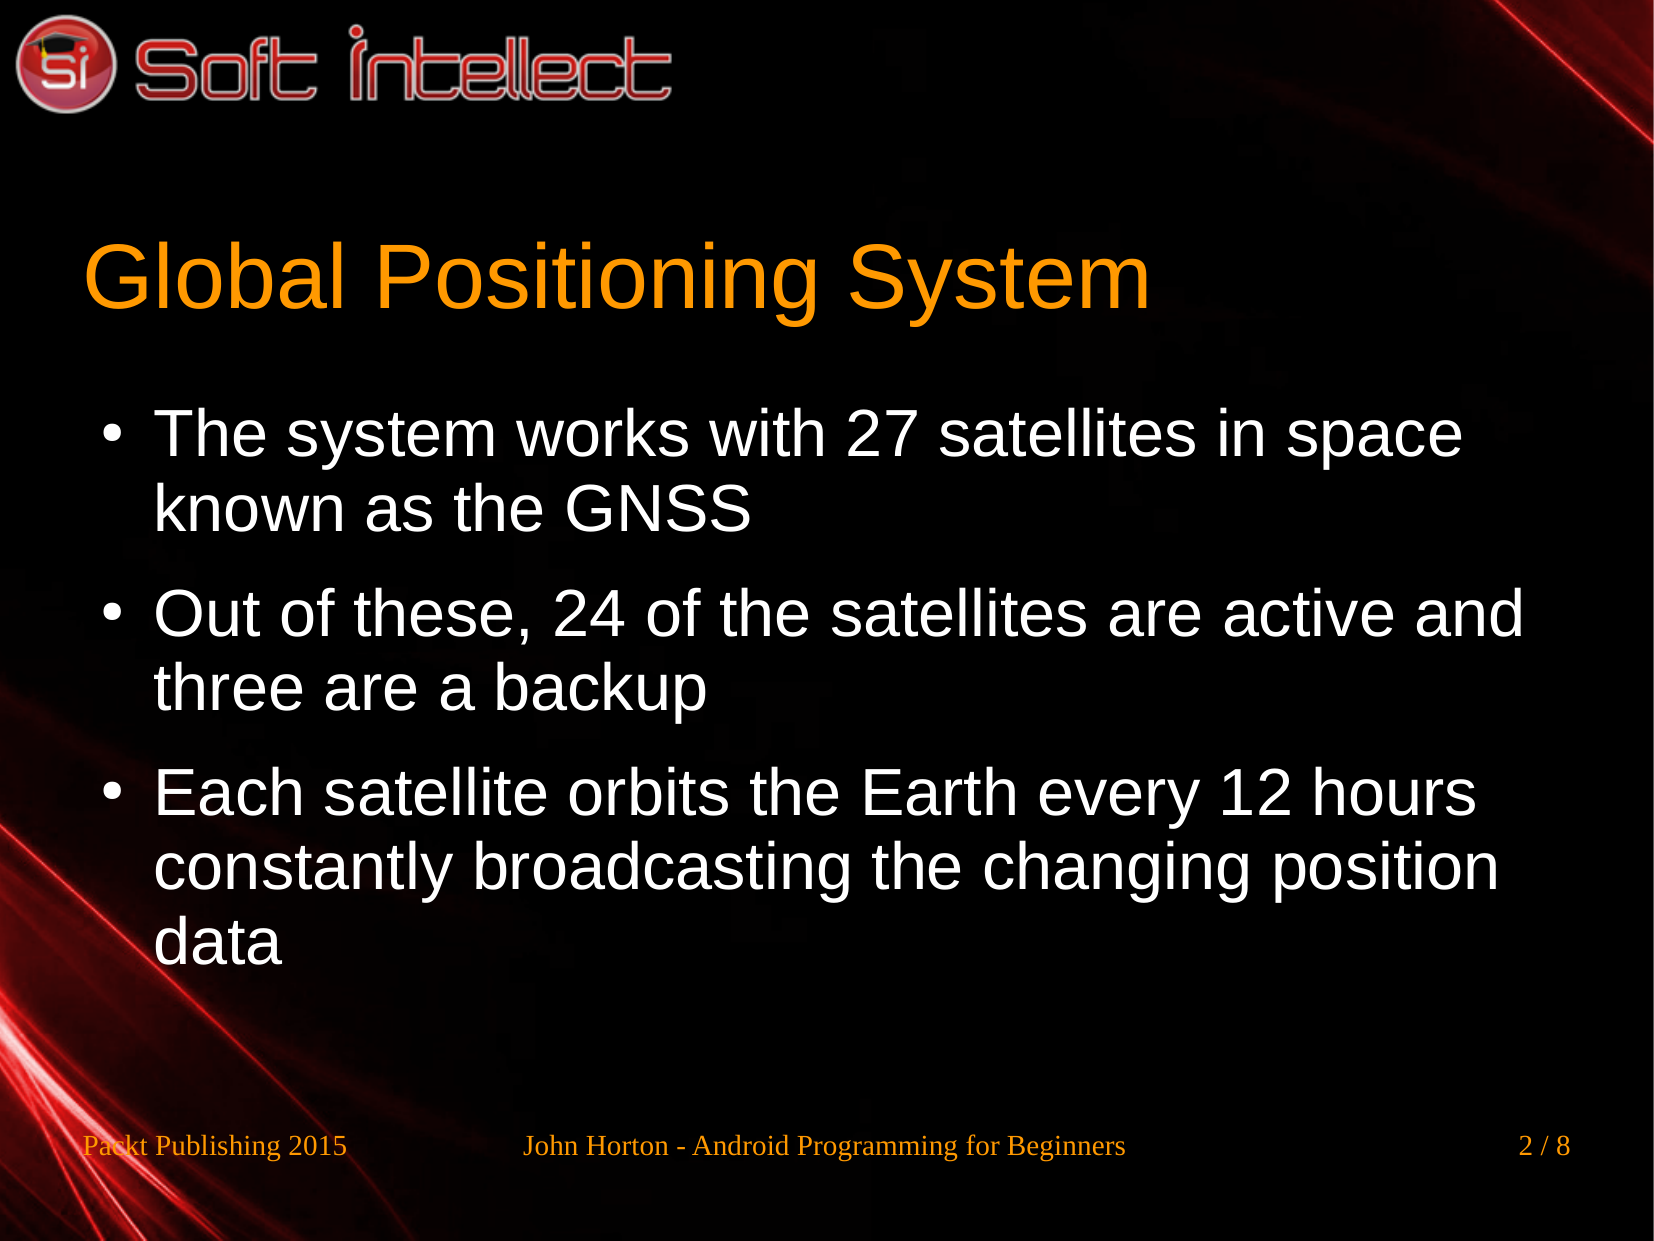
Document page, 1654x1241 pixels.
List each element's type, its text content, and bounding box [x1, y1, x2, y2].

picture [0, 0, 1654, 1241]
list The system works with 27 satellites in space known as the GNSS Out of these, 24 of the satellites are active and three are a backup Each satellite orbits the Earth every 12 hours constantly broadcasting the changing position data [82, 396, 1571, 1116]
title Global Positioning System [82, 173, 1571, 381]
